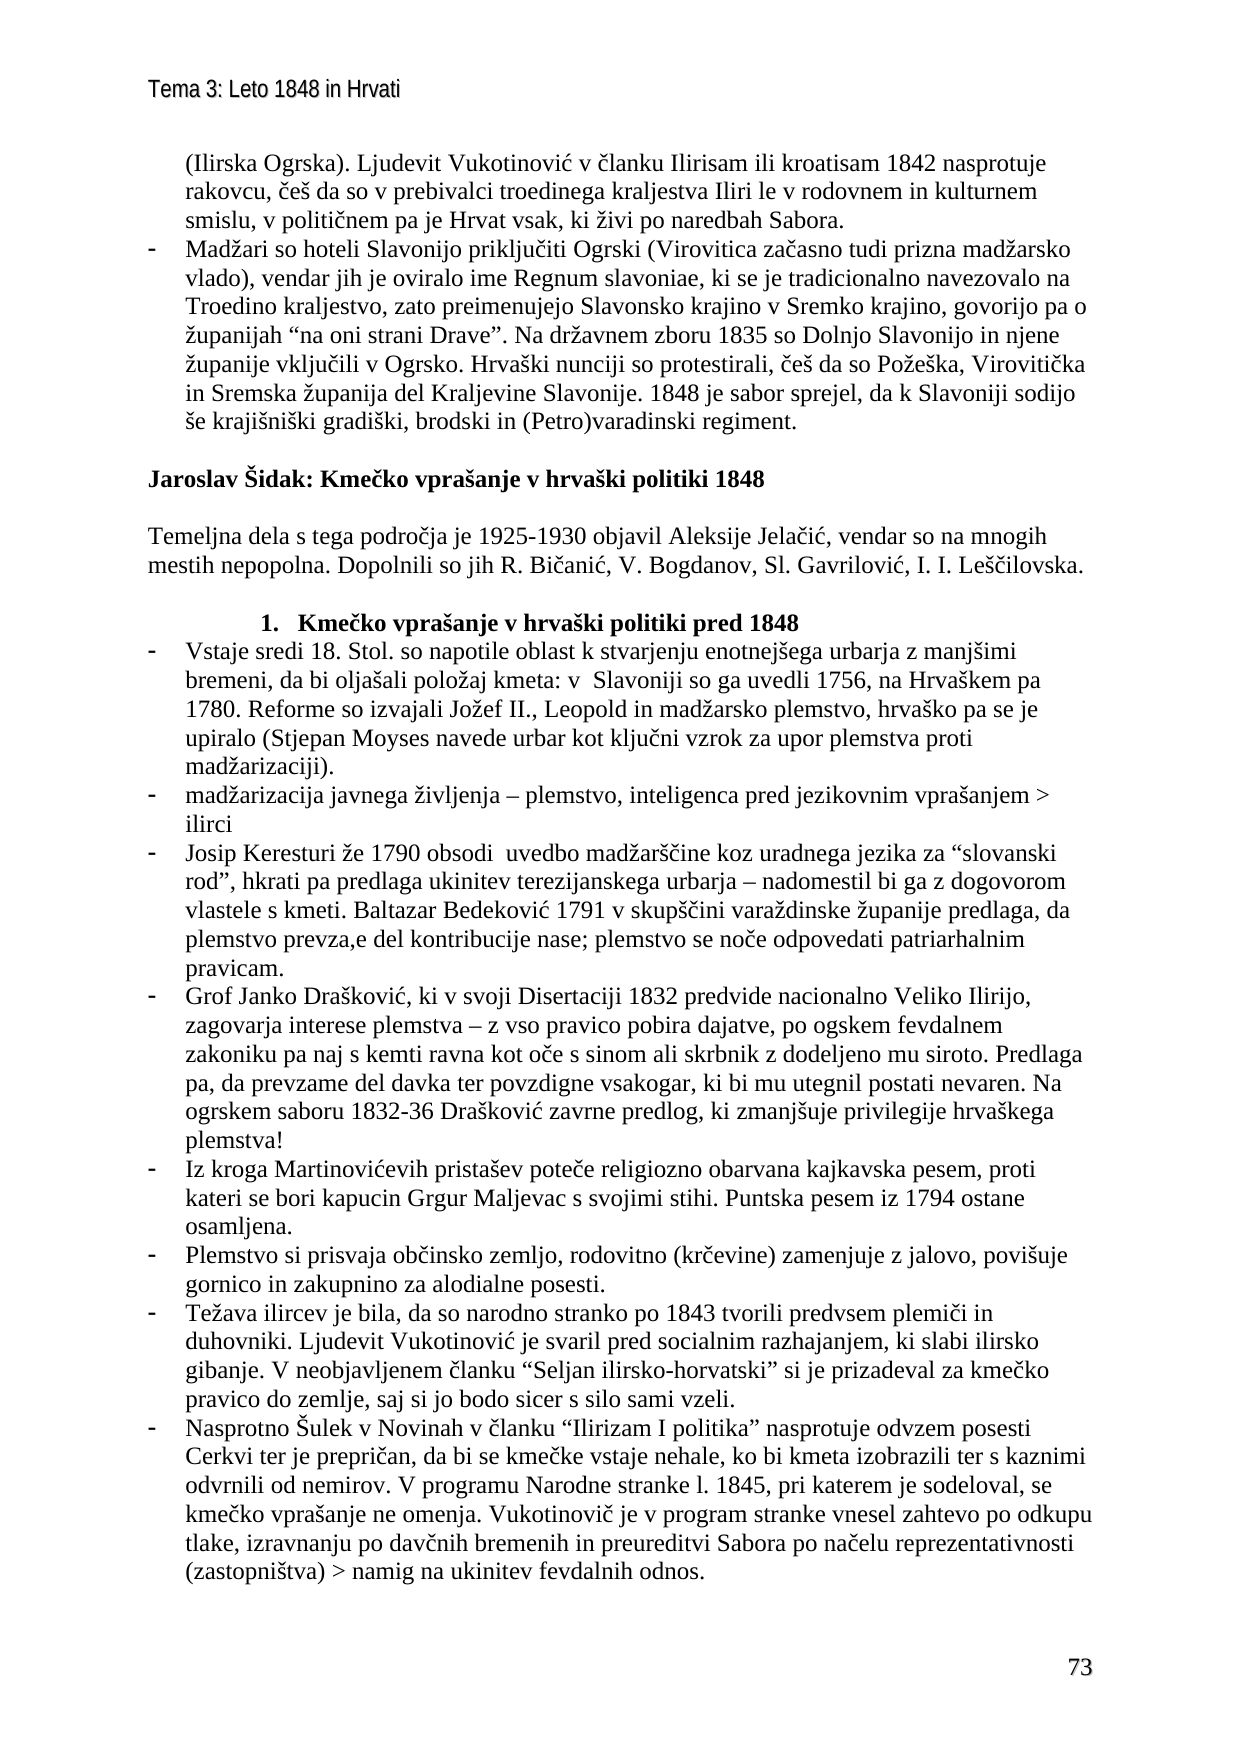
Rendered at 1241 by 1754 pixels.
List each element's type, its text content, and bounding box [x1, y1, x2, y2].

list Nasprotno Šulek v Novinah v članku “Ilirizam I politika” nasprotuje odvzem posesti Cerkvi ter je prepričan, da bi se kmečke vstaje nehale, ko bi kmeta izobrazili ter s kaznimi odvrnili od nemirov. V programu Narodne stranke l. 1845, pri katerem je sodeloval, se kmečko vprašanje ne omenja. Vukotinovič je v program stranke vnesel zahtevo po odkupu tlake, izravnanju po davčnih bremenih in preureditvi Sabora po načelu reprezentativnosti (zastopništva) > namig na ukinitev fevdalnih odnos. [148, 1413, 1093, 1585]
list madžarizacija javnega življenja – plemstvo, inteligenca pred jezikovnim vprašanjem > ilirci [148, 780, 1093, 838]
list Kmečko vprašanje v hrvaški politiki pred 1848 [260, 608, 1093, 636]
list (Ilirska Ogrska). Ljudevit Vukotinović v članku Ilirisam ili kroatisam 1842 nasprotuje rakovcu, češ da so v prebivalci troedinega kraljestva Iliri le v rodovnem in kulturnem smislu, v političnem pa je Hrvat vsak, ki živi po naredbah Sabora. [148, 148, 1093, 234]
list Jaroslav Šidak: Kmečko vprašanje v hrvaški politiki 1848 [148, 464, 1093, 493]
list Vstaje sredi 18. Stol. so napotile oblast k stvarjenju enotnejšega urbarja z manjšimi bremeni, da bi oljašali položaj kmeta: v Slavoniji so ga uvedli 1756, na Hrvaškem pa 1780. Reforme so izvajali Jožef II., Leopold in madžarsko plemstvo, hrvaško pa se je upiralo (Stjepan Moyses navede urbar kot ključni vzrok za upor plemstva proti madžarizaciji). [148, 636, 1093, 780]
list Grof Janko Drašković, ki v svoji Disertaciji 1832 predvide nacionalno Veliko Ilirijo, zagovarja interese plemstva – z vso pravico pobira dajatve, po ogskem fevdalnem zakoniku pa naj s kemti ravna kot oče s sinom ali skrbnik z dodeljeno mu siroto. Predlaga pa, da prevzame del davka ter povzdigne vsakogar, ki bi mu utegnil postati nevaren. Na ogrskem saboru 1832-36 Drašković zavrne predlog, ki zmanjšuje privilegije hrvaškega plemstva! [148, 981, 1093, 1154]
list Temeljna dela s tega področja je 1925-1930 objavil Aleksije Jelačić, vendar so na mnogih mestih nepopolna. Dopolnili so jih R. Bičanić, V. Bogdanov, Sl. Gavrilović, I. I. Leščilovska. [148, 521, 1093, 579]
list Iz kroga Martinovićevih pristašev poteče religiozno obarvana kajkavska pesem, proti kateri se bori kapucin Grgur Maljevac s svojimi stihi. Puntska pesem iz 1794 ostane osamljena. [148, 1154, 1093, 1240]
list Plemstvo si prisvaja občinsko zemljo, rodovitno (krčevine) zamenjuje z jalovo, povišuje gornico in zakupnino za alodialne posesti. [148, 1240, 1093, 1298]
list Josip Keresturi že 1790 obsodi uvedbo madžarščine koz uradnega jezika za “slovanski rod”, hkrati pa predlaga ukinitev terezijanskega urbarja – nadomestil bi ga z dogovorom vlastele s kmeti. Baltazar Bedeković 1791 v skupščini varaždinske županije predlaga, da plemstvo prevza,e del kontribucije nase; plemstvo se noče odpovedati patriarhalnim pravicam. [148, 838, 1093, 981]
list Težava ilircev je bila, da so narodno stranko po 1843 tvorili predvsem plemiči in duhovniki. Ljudevit Vukotinović je svaril pred socialnim razhajanjem, ki slabi ilirsko gibanje. V neobjavljenem članku “Seljan ilirsko-horvatski” si je prizadeval za kmečko pravico do zemlje, saj si jo bodo sicer s silo sami vzeli. [148, 1298, 1093, 1413]
list Madžari so hoteli Slavonijo priključiti Ogrski (Virovitica začasno tudi prizna madžarsko vlado), vendar jih je oviralo ime Regnum slavoniae, ki se je tradicionalno navezovalo na Troedino kraljestvo, zato preimenujejo Slavonsko krajino v Sremko krajino, govorijo pa o županijah “na oni strani Drave”. Na državnem zboru 1835 so Dolnjo Slavonijo in njene županije vključili v Ogrsko. Hrvaški nunciji so protestirali, češ da so Požeška, Virovitička in Sremska županija del Kraljevine Slavonije. 1848 je sabor sprejel, da k Slavoniji sodijo še krajišniški gradiški, brodski in (Petro)varadinski regiment. [148, 234, 1093, 435]
